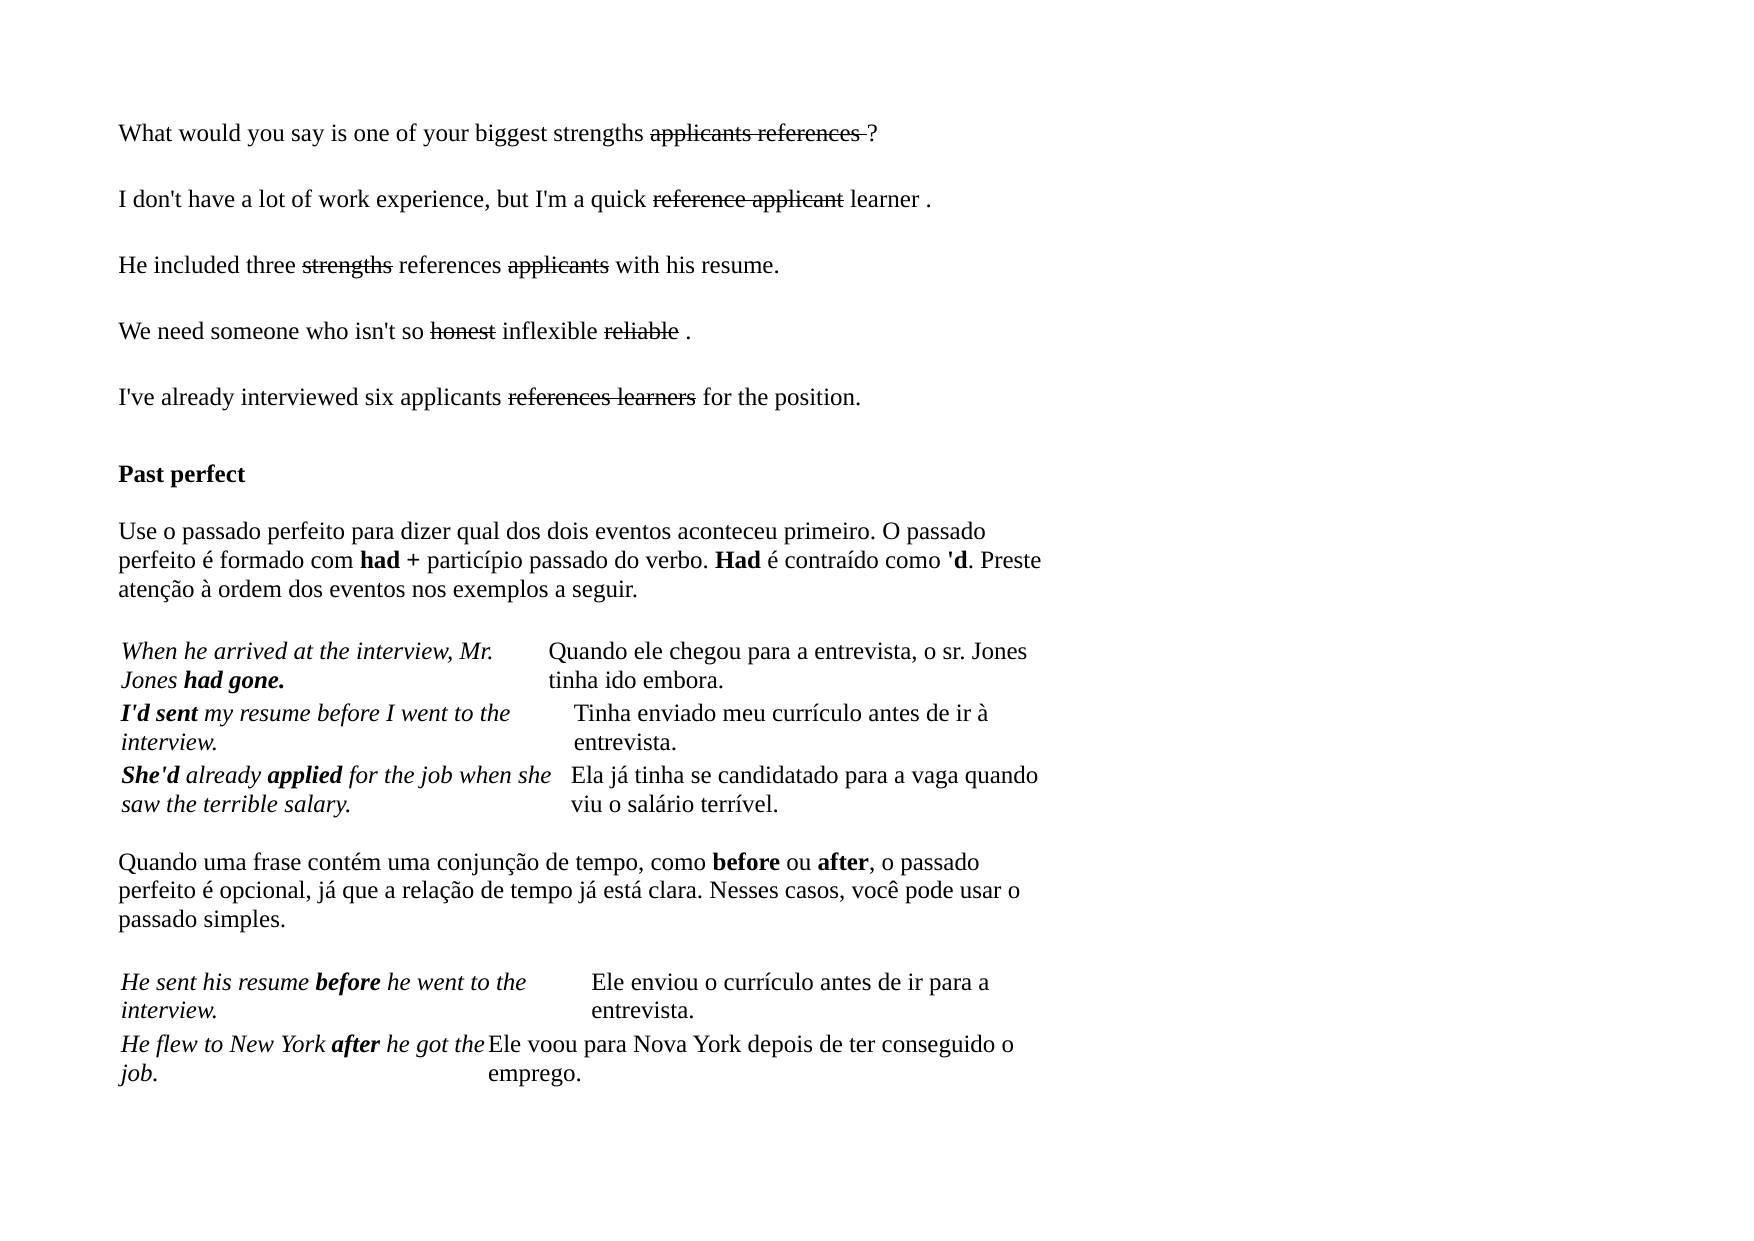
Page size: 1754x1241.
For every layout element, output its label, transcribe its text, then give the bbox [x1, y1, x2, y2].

table_cell Quando uma frase contém uma conjunção de tempo, como before ou after, o passado perfeito é opcional, já que a relação de tempo já está clara. Nesses casos, você pode usar o passado simples. [118, 818, 1056, 962]
table_header Ele enviou o currículo antes de ir para a entrevista. [591, 967, 1056, 1024]
text Past perfect [118, 459, 1636, 516]
table_header Ele voou para Nova York depois de ter conseguido o emprego. [488, 1029, 1056, 1086]
table_header She'd already applied for the job when she saw the terrible salary. [121, 761, 571, 818]
table_cell [121, 756, 1056, 761]
table_cell [118, 631, 587, 636]
table_cell [121, 962, 1056, 967]
text What would you say is one of your biggest strengths applicants references ? I don't have a lot of work experience, but I'm a quick reference applicant learner . He included three strengths references applicants with his resume. We need someone who isn't so honest inflexible reliable . I've already interviewed six applicants references learners for the position. [118, 118, 1636, 411]
table_cell [121, 694, 1056, 698]
table_header Quando ele chegou para a entrevista, o sr. Jones tinha ido embora. [548, 636, 1056, 693]
table_header Tinha enviado meu currículo antes de ir à entrevista. [574, 698, 1056, 756]
table_header He sent his resume before he went to the interview. [121, 967, 591, 1024]
table_header I'd sent my resume before I went to the interview. [121, 698, 573, 756]
table_cell [587, 631, 1056, 636]
table_header Ela já tinha se candidatado para a vaga quando viu o salário terrível. [571, 761, 1056, 818]
table_cell [121, 1024, 1056, 1029]
table_header He flew to New York after he got the job. [121, 1029, 488, 1086]
table_header When he arrived at the interview, Mr. Jones had gone. [121, 636, 548, 693]
table_header Use o passado perfeito para dizer qual dos dois eventos aconteceu primeiro. O passado perfeito é formado com had + particípio passado do verbo. Had é contraído como 'd. Preste atenção à ordem dos eventos nos exemplos a seguir. [118, 516, 1056, 631]
